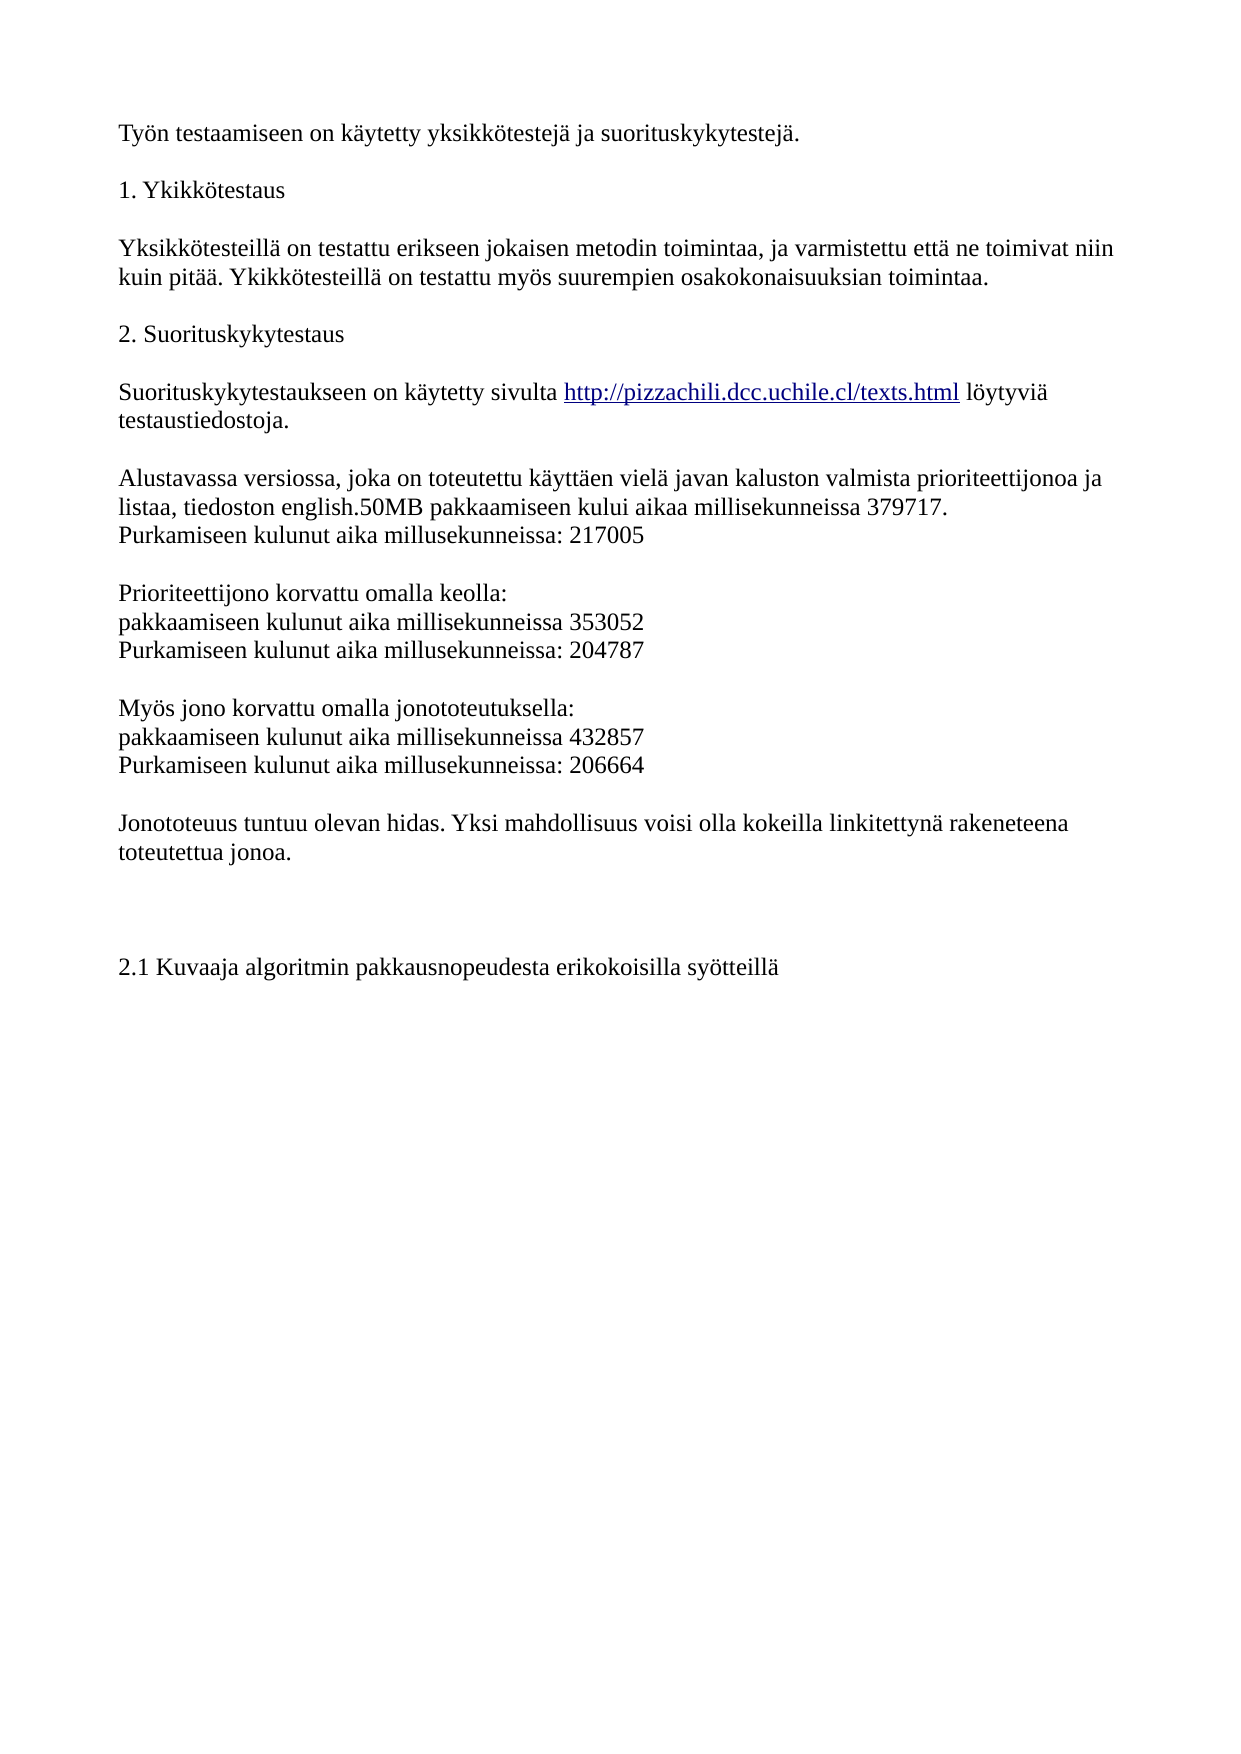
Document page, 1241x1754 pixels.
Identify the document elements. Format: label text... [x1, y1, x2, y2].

text Prioriteettijono korvattu omalla keolla: [118, 578, 1122, 607]
text Purkamiseen kulunut aika millusekunneissa: 204787 [118, 636, 1122, 664]
text Yksikkötesteillä on testattu erikseen jokaisen metodin toimintaa, ja varmistettu että ne toimivat niin kuin pitää. Ykikkötesteillä on testattu myös suurempien osakokonaisuuksian toimintaa. [118, 233, 1122, 291]
text Työn testaamiseen on käytetty yksikkötestejä ja suorituskykytestejä. [118, 118, 1122, 147]
text Alustavassa versiossa, joka on toteutettu käyttäen vielä javan kaluston valmista prioriteettijonoa ja listaa, tiedoston english.50MB pakkaamiseen kului aikaa millisekunneissa 379717. [118, 463, 1122, 521]
text 2. Suorituskykytestaus [118, 319, 1122, 348]
text Purkamiseen kulunut aika millusekunneissa: 206664 [118, 751, 1122, 779]
text Jonototeuus tuntuu olevan hidas. Yksi mahdollisuus voisi olla kokeilla linkitettynä rakeneteena toteutettua jonoa. [118, 808, 1122, 866]
text 1. Ykikkötestaus [118, 176, 1122, 204]
text Myös jono korvattu omalla jonototeutuksella: [118, 693, 1122, 722]
text Suorituskykytestaukseen on käytetty sivulta http://pizzachili.dcc.uchile.cl/texts.html löytyviä testaustiedostoja. [118, 377, 1122, 434]
text pakkaamiseen kulunut aika millisekunneissa 353052 [118, 607, 1122, 636]
text 2.1 Kuvaaja algoritmin pakkausnopeudesta erikokoisilla syötteillä [118, 952, 1122, 981]
text pakkaamiseen kulunut aika millisekunneissa 432857 [118, 722, 1122, 751]
text Purkamiseen kulunut aika millusekunneissa: 217005 [118, 521, 1122, 549]
